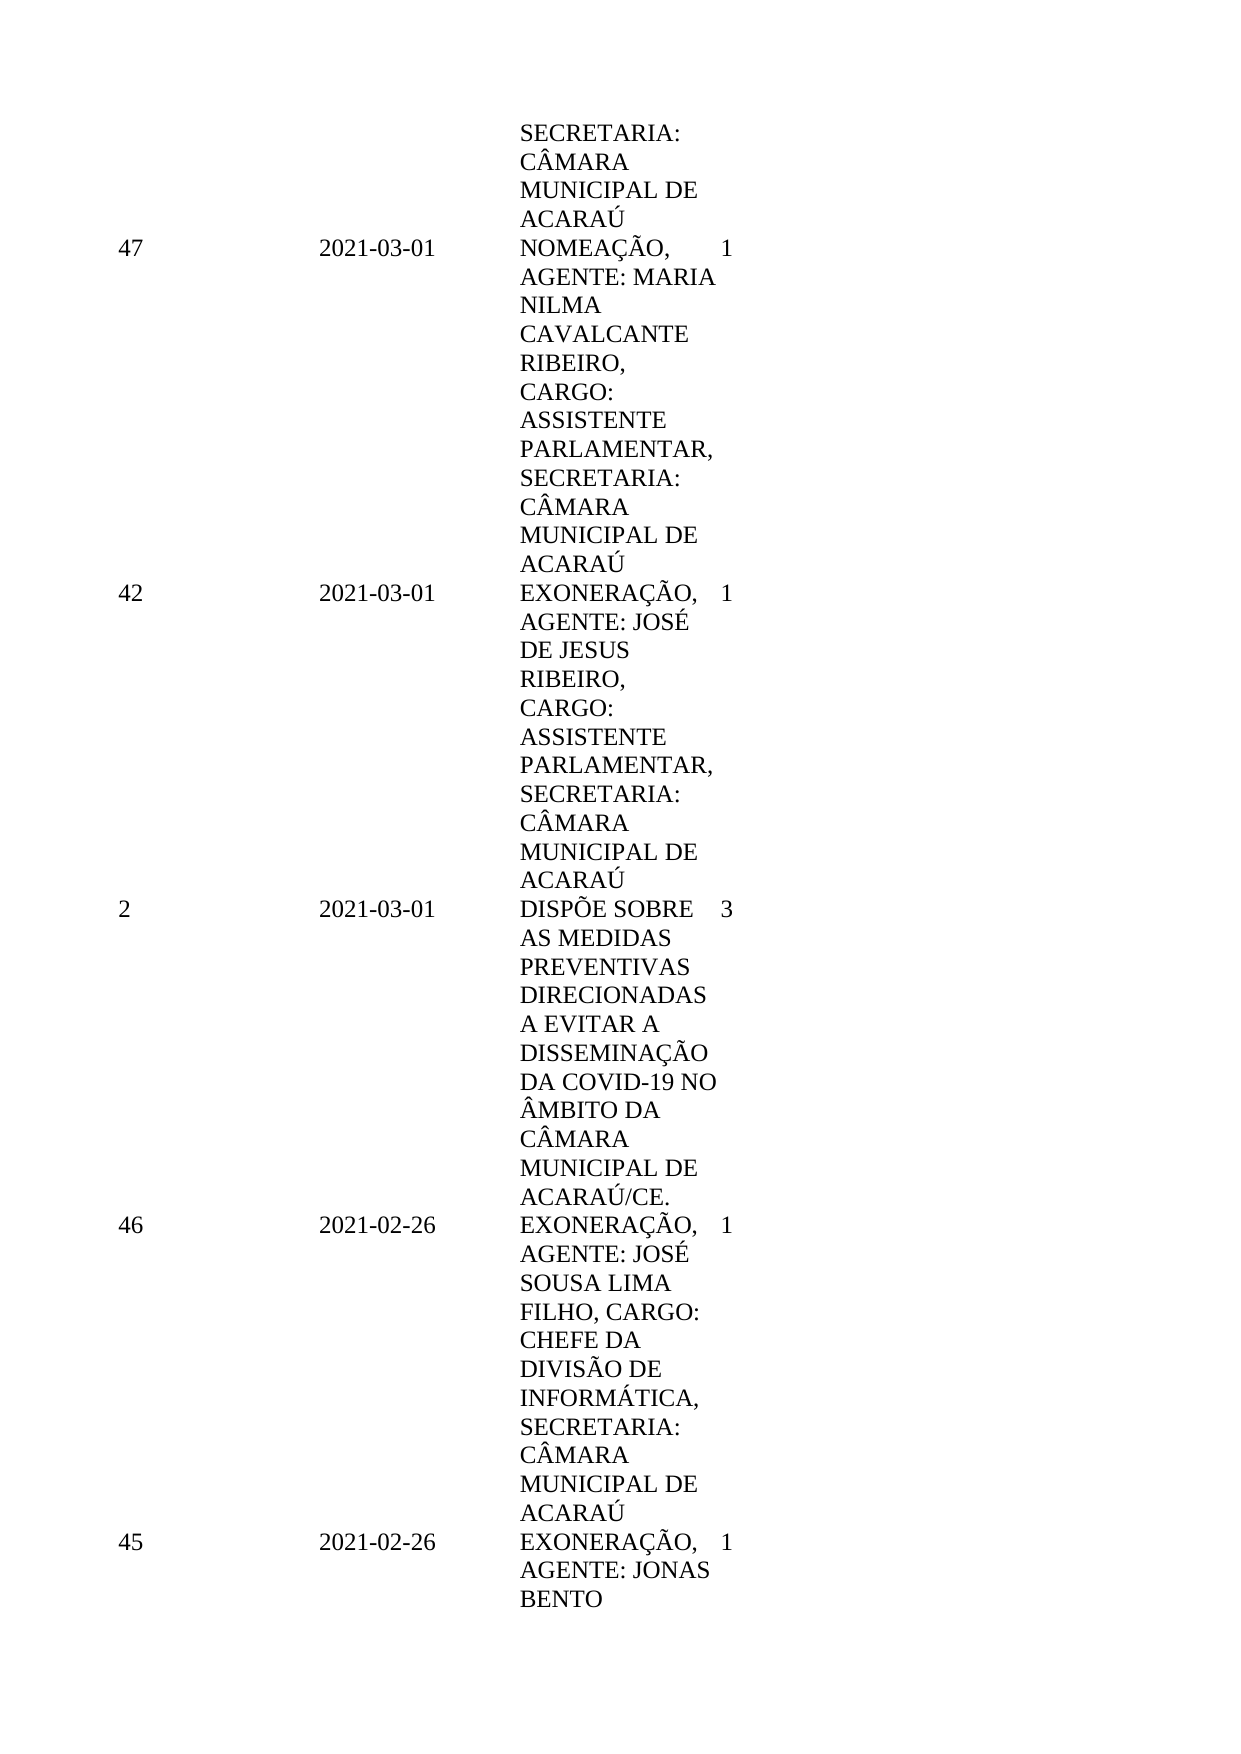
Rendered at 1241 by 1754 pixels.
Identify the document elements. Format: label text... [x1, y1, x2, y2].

table_cell 45 [118, 1527, 319, 1613]
table_cell 2021-03-01 [319, 894, 519, 1211]
table_cell EXONERAÇÃO, AGENTE: JOSÉ DE JESUS RIBEIRO, CARGO: ASSISTENTE PARLAMENTAR, SECRETARIA: CÂMARA MUNICIPAL DE ACARAÚ [520, 578, 720, 894]
table_cell DISPÕE SOBRE AS MEDIDAS PREVENTIVAS DIRECIONADAS A EVITAR A DISSEMINAÇÃO DA COVID-19 NO ÂMBITO DA CÂMARA MUNICIPAL DE ACARAÚ/CE. [520, 894, 720, 1211]
table_cell [921, 118, 1122, 233]
table_cell 42 [118, 578, 319, 894]
table_cell 2021-03-01 [319, 578, 519, 894]
table_cell 2021-02-26 [319, 1527, 519, 1613]
table_cell EXONERAÇÃO, AGENTE: JONAS BENTO [520, 1527, 720, 1613]
table_cell [921, 233, 1122, 578]
table_cell 46 [118, 1211, 319, 1527]
table_cell [319, 118, 519, 233]
table_cell [921, 1527, 1122, 1613]
table_cell [921, 1211, 1122, 1527]
table_cell 2021-03-01 [319, 233, 519, 578]
table_cell 47 [118, 233, 319, 578]
table_cell 2021-02-26 [319, 1211, 519, 1527]
table_cell 1 [720, 1211, 921, 1527]
table_cell [921, 578, 1122, 894]
table_cell [720, 118, 921, 233]
table_cell NOMEAÇÃO, AGENTE: MARIA NILMA CAVALCANTE RIBEIRO, CARGO: ASSISTENTE PARLAMENTAR, SECRETARIA: CÂMARA MUNICIPAL DE ACARAÚ [520, 233, 720, 578]
table_cell SECRETARIA: CÂMARA MUNICIPAL DE ACARAÚ [520, 118, 720, 233]
table_cell [921, 894, 1122, 1211]
table_cell 1 [720, 578, 921, 894]
table_cell 3 [720, 894, 921, 1211]
table_cell EXONERAÇÃO, AGENTE: JOSÉ SOUSA LIMA FILHO, CARGO: CHEFE DA DIVISÃO DE INFORMÁTICA, SECRETARIA: CÂMARA MUNICIPAL DE ACARAÚ [520, 1211, 720, 1527]
table_cell 1 [720, 233, 921, 578]
table_cell 2 [118, 894, 319, 1211]
table_cell [118, 118, 319, 233]
table_cell 1 [720, 1527, 921, 1613]
